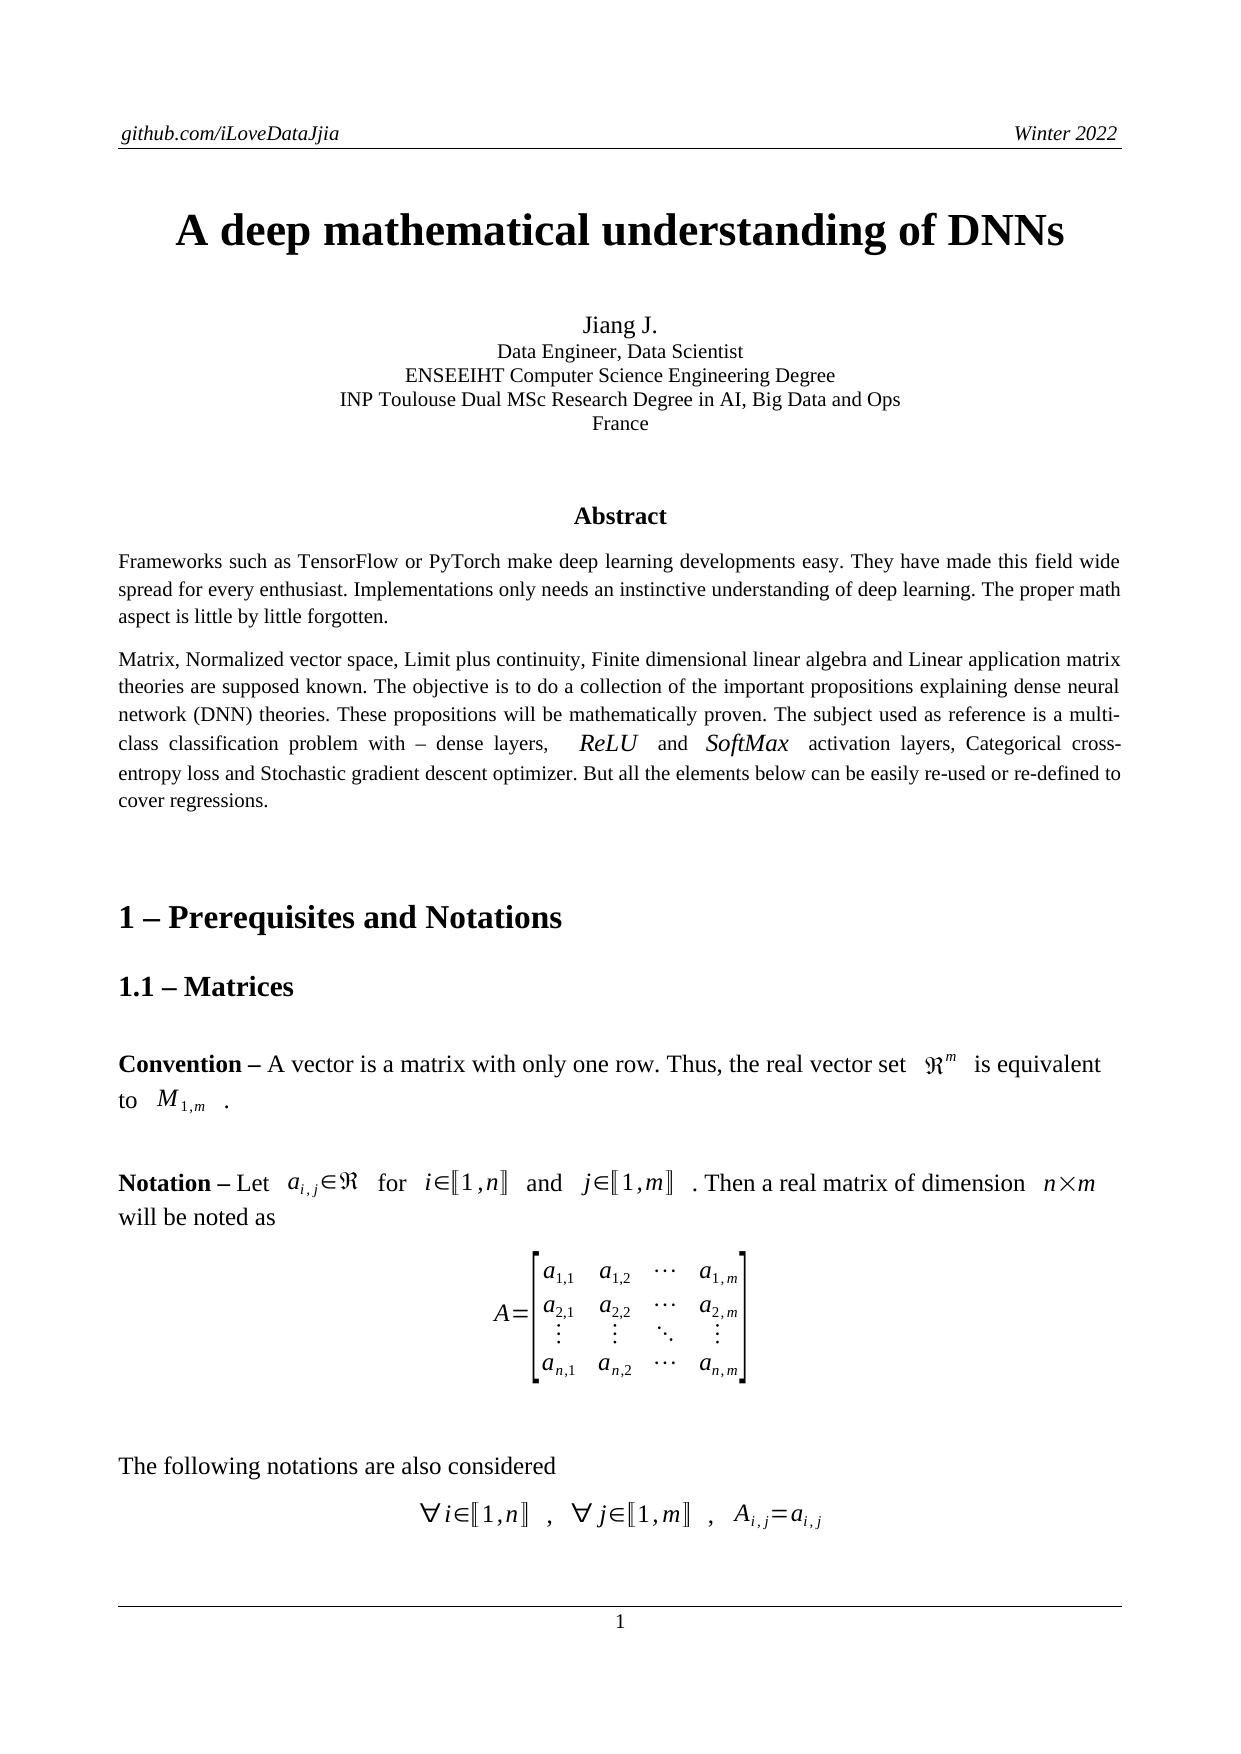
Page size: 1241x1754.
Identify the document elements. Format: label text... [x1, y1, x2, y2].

text Matrix, Normalized vector space, Limit plus continuity, Finite dimensional linear algebra and Linear application matrix theories are supposed known. The objective is to do a collection of the important propositions explaining dense neural network (DNN) theories. These propositions will be mathematically proven. The subject used as reference is a multi-class classification problem with – dense layers, andactivation layers, Categorical cross-entropy loss and Stochastic gradient descent optimizer. But all the elements below can be easily re-used or re-defined to cover regressions. [118, 646, 1122, 812]
text Abstract [118, 501, 1122, 530]
text INP Toulouse Dual MSc Research Degree in AI, Big Data and Ops [118, 387, 1122, 411]
text The following notations are also considered [118, 1451, 1122, 1480]
text ,, [118, 1499, 1122, 1530]
text France [118, 411, 1122, 435]
text Notation – Letforand. Then a real matrix of dimensionwill be noted as [118, 1167, 1122, 1231]
subtitle 1.1 – Matrices [118, 969, 1122, 1003]
text Data Engineer, Data Scientist [118, 339, 1122, 363]
text ENSEEIHT Computer Science Engineering Degree [118, 363, 1122, 387]
text Jiang J. [118, 310, 1122, 339]
text Convention – A vector is a matrix with only one row. Thus, the real vector setis equivalent to. [118, 1015, 1122, 1148]
title A deep mathematical understanding of DNNs [118, 203, 1122, 256]
subtitle 1 – Prerequisites and Notations [118, 897, 1122, 936]
text Frameworks such as TensorFlow or PyTorch make deep learning developments easy. They have made this field wide spread for every enthusiast. Implementations only needs an instinctive understanding of deep learning. The proper math aspect is little by little forgotten. [118, 549, 1122, 628]
